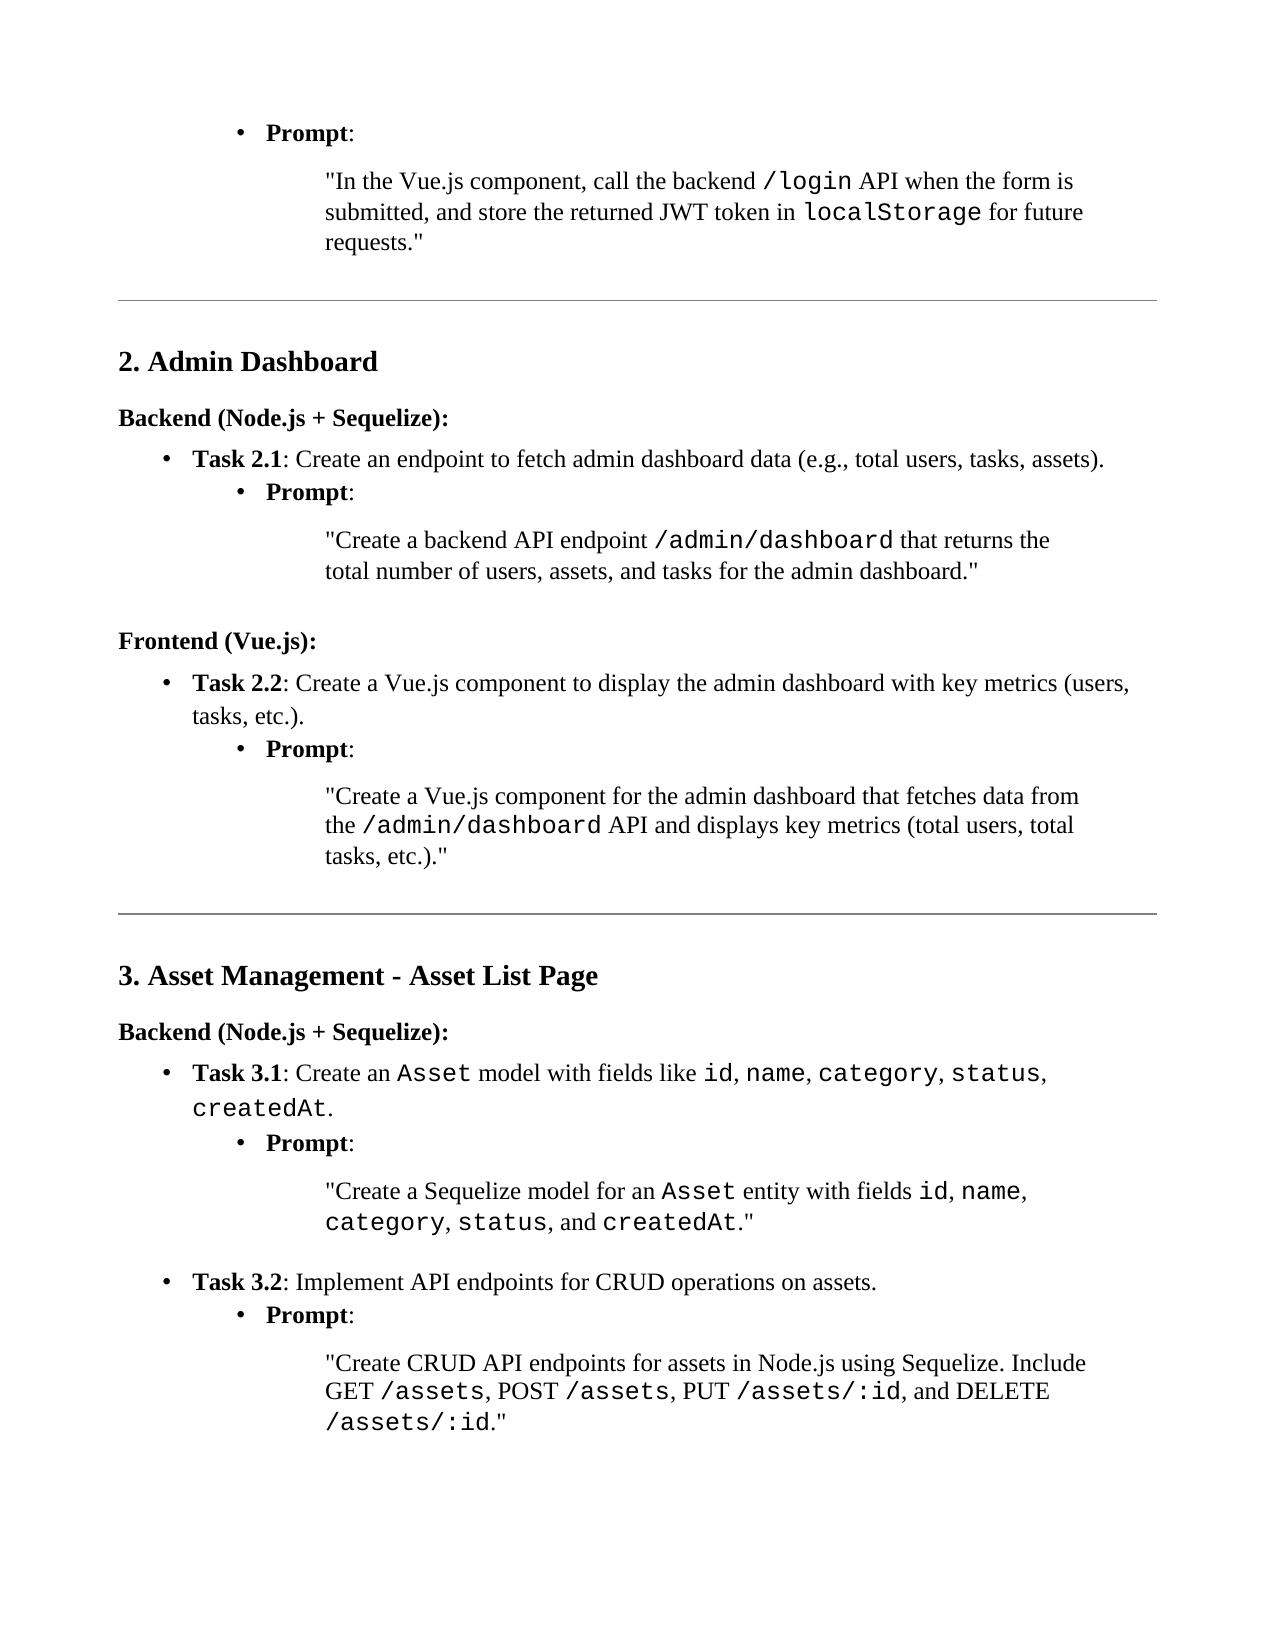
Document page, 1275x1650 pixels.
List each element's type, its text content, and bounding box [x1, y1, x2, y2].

subtitle 3. Asset Management - Asset List Page [118, 958, 1157, 992]
list Task 3.1: Create an Asset model with fields like id, name, category, status, createdAt. [162, 1058, 1157, 1124]
list Prompt: [236, 118, 1157, 147]
list Prompt: [236, 734, 1157, 762]
list "In the Vue.js component, call the backend /login API when the form is submitted, and store the returned JWT token in localStorage for future requests." [295, 166, 1098, 256]
list Task 2.1: Create an endpoint to fetch admin dashboard data (e.g., total users, tasks, assets). [162, 444, 1157, 473]
list "Create a backend API endpoint /admin/dashboard that returns the total number of users, assets, and tasks for the admin dashboard." [295, 525, 1098, 584]
list "Create a Vue.js component for the admin dashboard that fetches data from the /admin/dashboard API and displays key metrics (total users, total tasks, etc.)." [295, 781, 1098, 870]
subtitle Frontend (Vue.js): [118, 626, 1157, 655]
subtitle 2. Admin Dashboard [118, 344, 1157, 378]
list Prompt: [236, 1128, 1157, 1157]
list Task 3.2: Implement API endpoints for CRUD operations on assets. [162, 1267, 1157, 1296]
list "Create a Sequelize model for an Asset entity with fields id, name, category, status, and createdAt." [295, 1176, 1098, 1238]
list Prompt: [236, 1300, 1157, 1329]
list Task 2.2: Create a Vue.js component to display the admin dashboard with key metrics (users, tasks, etc.). [162, 668, 1157, 729]
list "Create CRUD API endpoints for assets in Node.js using Sequelize. Include GET /assets, POST /assets, PUT /assets/:id, and DELETE /assets/:id." [295, 1348, 1098, 1438]
subtitle Backend (Node.js + Sequelize): [118, 1017, 1157, 1045]
list Prompt: [236, 477, 1157, 506]
subtitle Backend (Node.js + Sequelize): [118, 403, 1157, 432]
